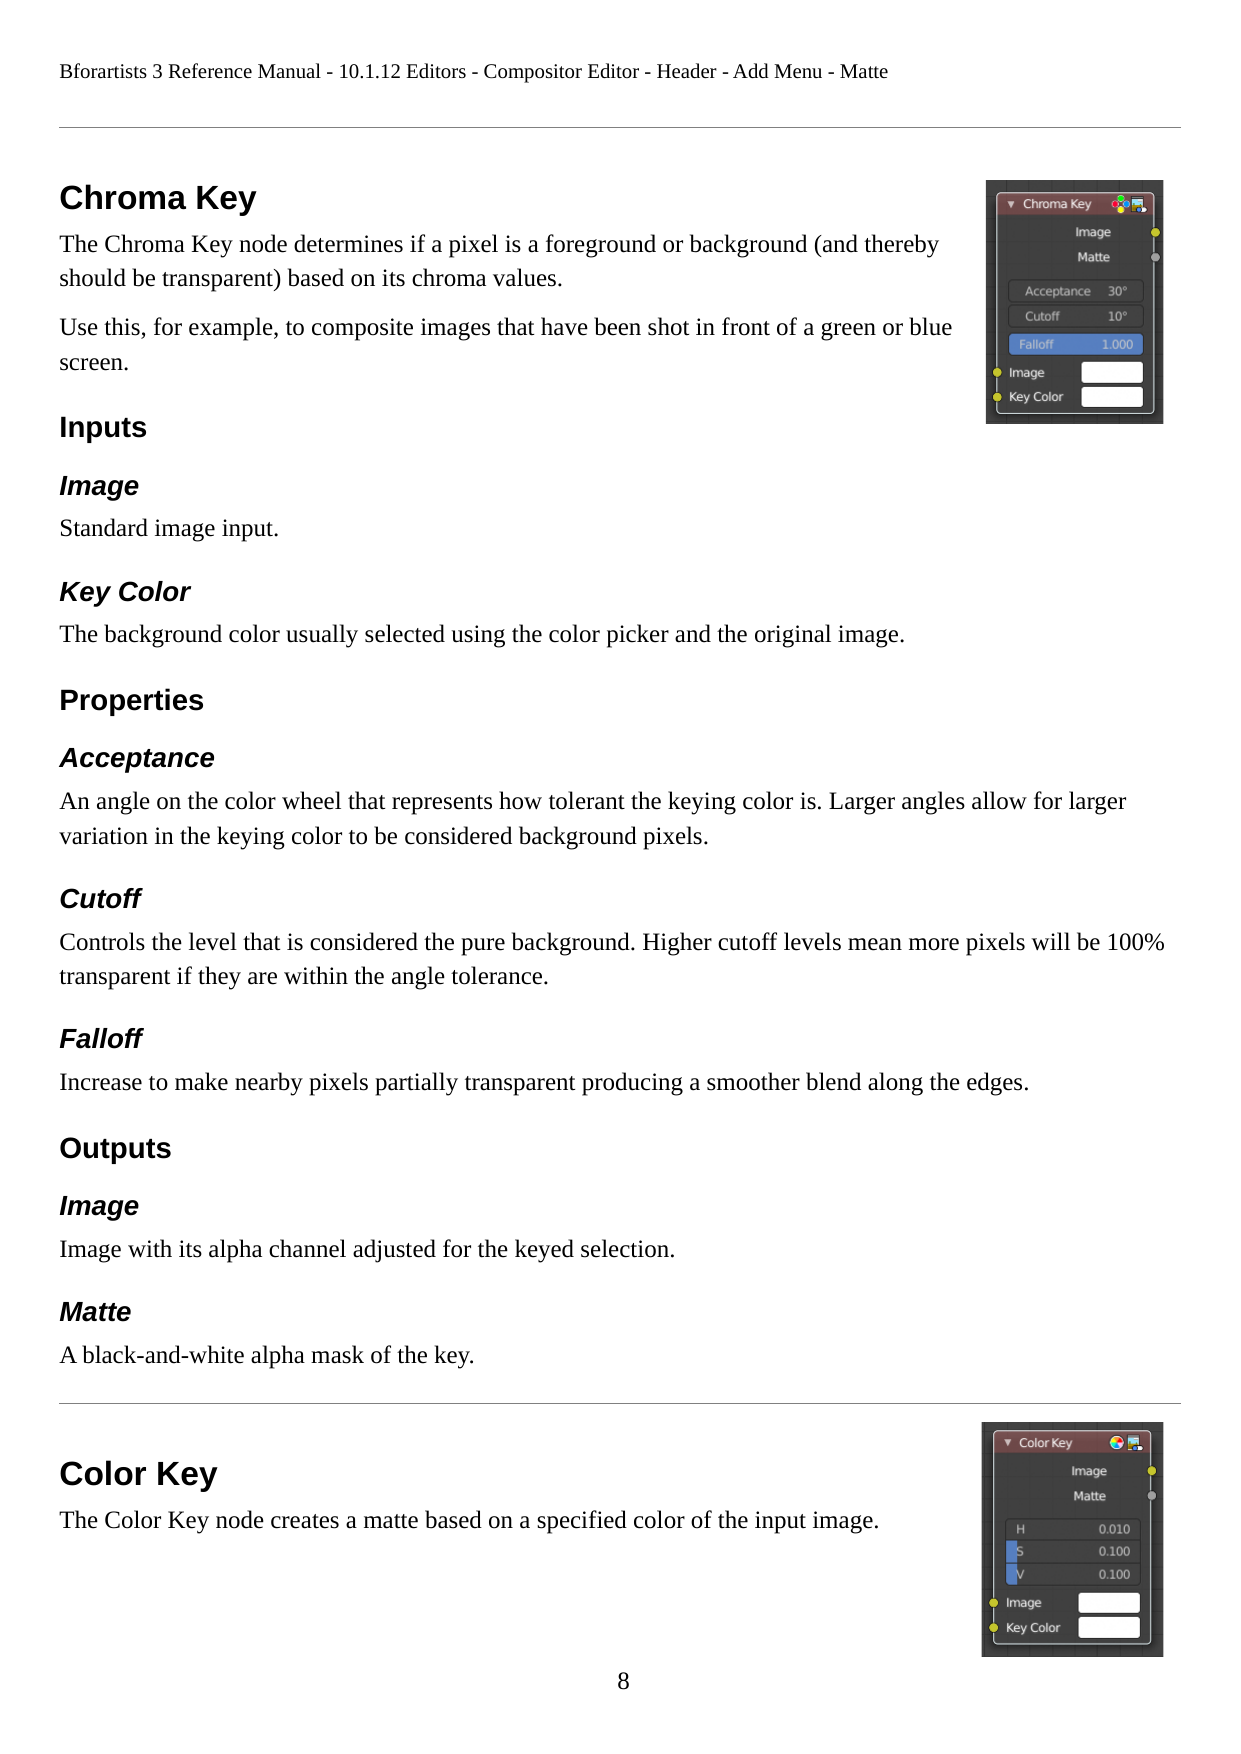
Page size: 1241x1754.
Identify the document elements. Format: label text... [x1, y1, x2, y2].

subtitle Image [59, 469, 1181, 501]
subtitle Key Color [59, 575, 1181, 607]
text Controls the level that is considered the pure background. Higher cutoff levels mean more pixels will be 100% transparent if they are within the angle tolerance. [59, 927, 1181, 990]
text Standard image input. [59, 513, 1181, 542]
text Image with its alpha channel adjusted for the keyed selection. [59, 1234, 1181, 1263]
subtitle Acceptance [59, 742, 1181, 774]
text Increase to make nearby pixels partially transparent producing a smoother blend along the edges. [59, 1067, 1181, 1096]
subtitle Inputs [59, 410, 1181, 444]
subtitle Matte [59, 1295, 1181, 1327]
subtitle Outputs [59, 1131, 1181, 1164]
subtitle Chroma Key [59, 178, 1181, 216]
subtitle Cutoff [59, 882, 1181, 914]
text The background color usually selected using the color picker and the original image. [59, 619, 1181, 648]
picture [981, 1422, 1164, 1657]
text The Color Key node creates a matte based on a specified color of the input image. [59, 1505, 981, 1534]
text An angle on the color wheel that represents how tolerant the keying color is. Larger angles allow for larger variation in the keying color to be considered background pixels. [59, 786, 1181, 849]
text Use this, for example, to composite images that have been shot in front of a green or blue screen. [59, 312, 985, 376]
text The Chroma Key node determines if a pixel is a foreground or background (and thereby should be transparent) based on its chroma values. [59, 229, 985, 292]
subtitle Falloff [59, 1023, 1181, 1054]
subtitle [1164, 1454, 1181, 1492]
subtitle Properties [59, 683, 1181, 717]
subtitle Image [59, 1189, 1181, 1221]
subtitle Color Key [59, 1454, 981, 1492]
picture [985, 180, 1164, 424]
text A black-and-white alpha mask of the key. [59, 1340, 1181, 1368]
